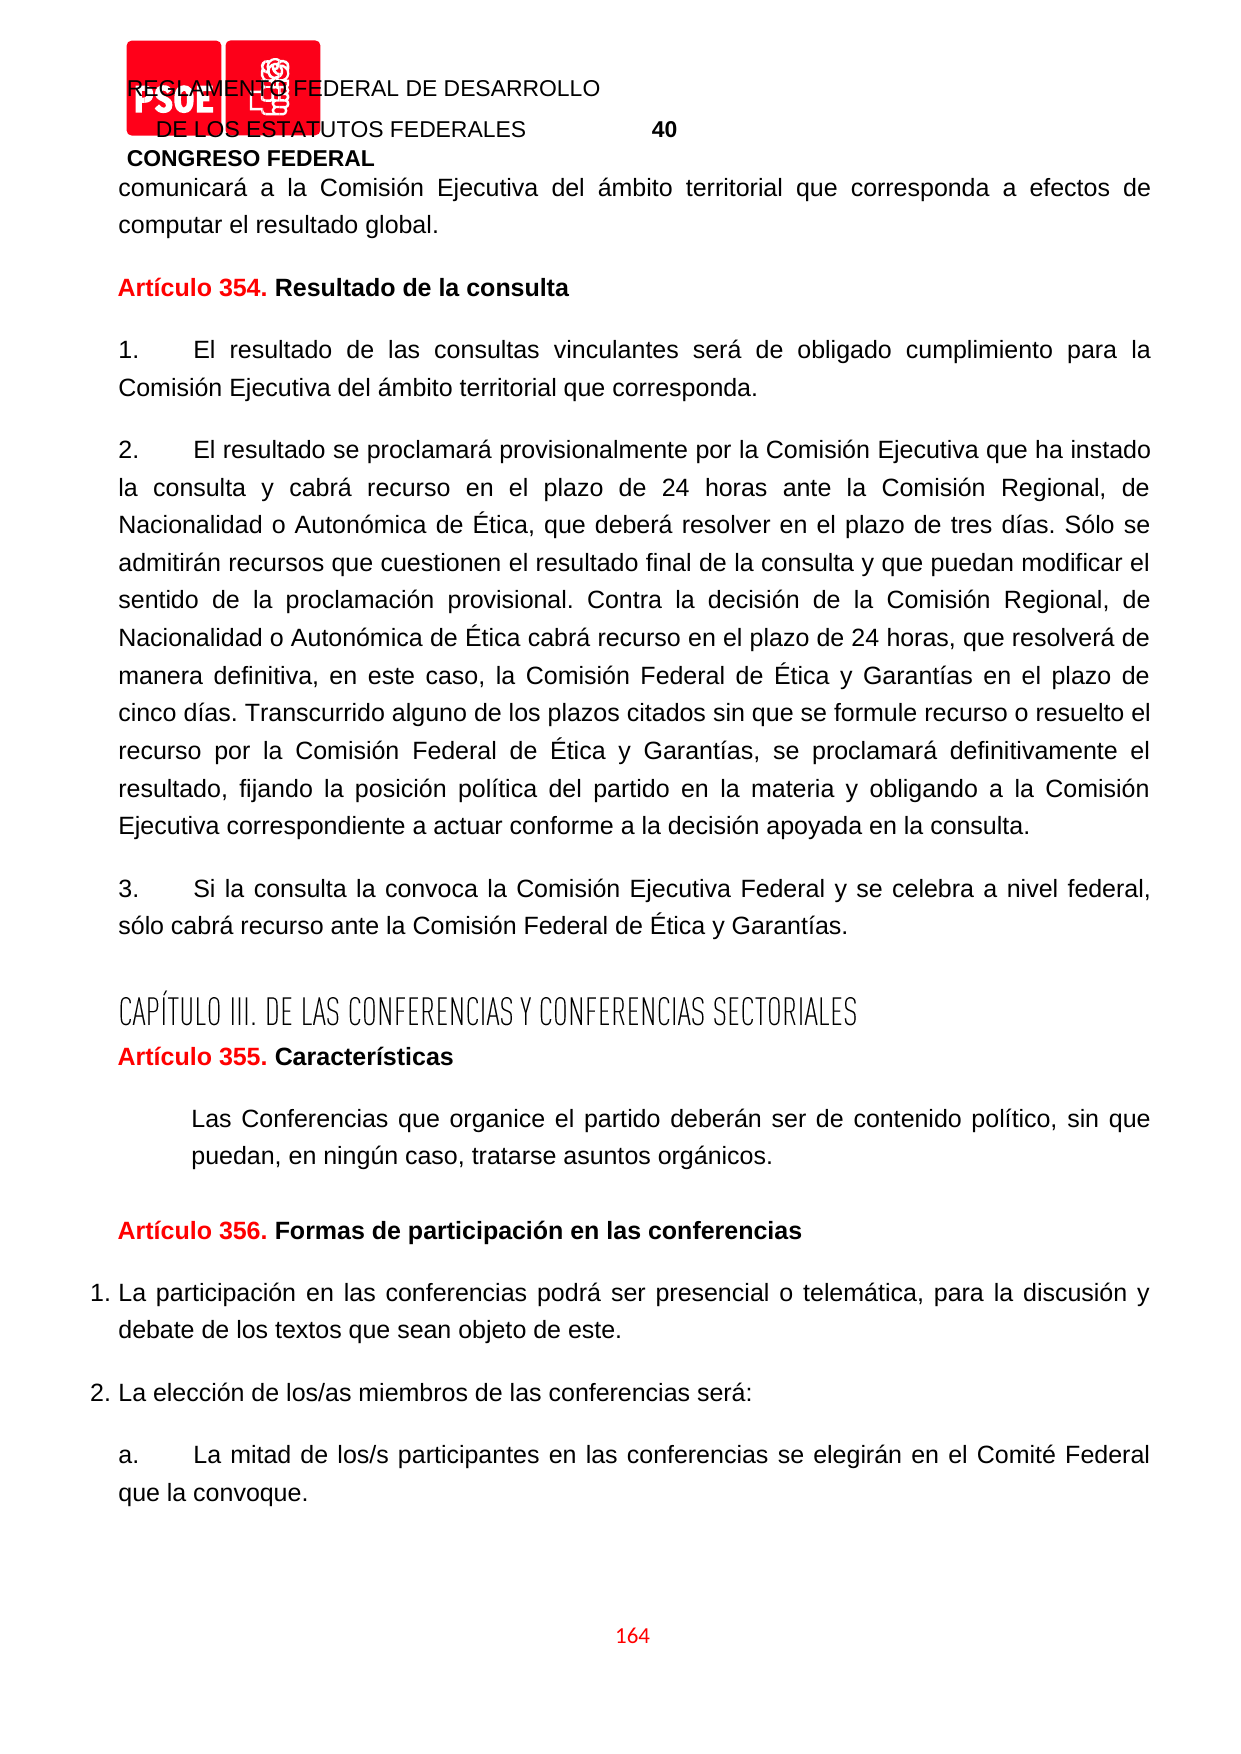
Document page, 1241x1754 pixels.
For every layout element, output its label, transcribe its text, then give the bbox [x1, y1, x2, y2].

list La elección de los/as miembros de las conferencias será: [90, 1378, 1152, 1407]
text Las Conferencias que organice el partido deberán ser de contenido político, sin que puedan, en ningún caso, tratarse asuntos orgánicos. [191, 1104, 1152, 1170]
list Si la consulta la convoca la Comisión Ejecutiva Federal y se celebra a nivel federal, sólo cabrá recurso ante la Comisión Federal de Ética y Garantías. [118, 874, 1152, 940]
list La mitad de los/s participantes en las conferencias se elegirán en el Comité Federal que la convoque. [118, 1440, 1152, 1507]
text Artículo 356. Formas de participación en las conferencias [117, 1216, 1152, 1244]
list La participación en las conferencias podrá ser presencial o telemática, para la discusión y debate de los textos que sean objeto de este. [90, 1278, 1152, 1344]
text Artículo 354. Resultado de la consulta [117, 273, 1152, 302]
list El resultado se proclamará provisionalmente por la Comisión Ejecutiva que ha instado la consulta y cabrá recurso en el plazo de 24 horas ante la Comisión Regional, de Nacionalidad o Autonómica de Ética, que deberá resolver en el plazo de tres días. Sólo se admitirán recursos que cuestionen el resultado final de la consulta y que puedan modificar el sentido de la proclamación provisional. Contra la decisión de la Comisión Regional, de Nacionalidad o Autonómica de Ética cabrá recurso en el plazo de 24 horas, que resolverá de manera definitiva, en este caso, la Comisión Federal de Ética y Garantías en el plazo de cinco días. Transcurrido alguno de los plazos citados sin que se formule recurso o resuelto el recurso por la Comisión Federal de Ética y Garantías, se proclamará definitivamente el resultado, fijando la posición política del partido en la materia y obligando a la Comisión Ejecutiva correspondiente a actuar conforme a la decisión apoyada en la consulta. [118, 435, 1152, 840]
list El resultado de las consultas vinculantes será de obligado cumplimiento para la Comisión Ejecutiva del ámbito territorial que corresponda. [118, 335, 1152, 401]
list comunicará a la Comisión Ejecutiva del ámbito territorial que corresponda a efectos de computar el resultado global. [118, 173, 1152, 239]
text Artículo 355. Características [117, 1042, 1152, 1071]
